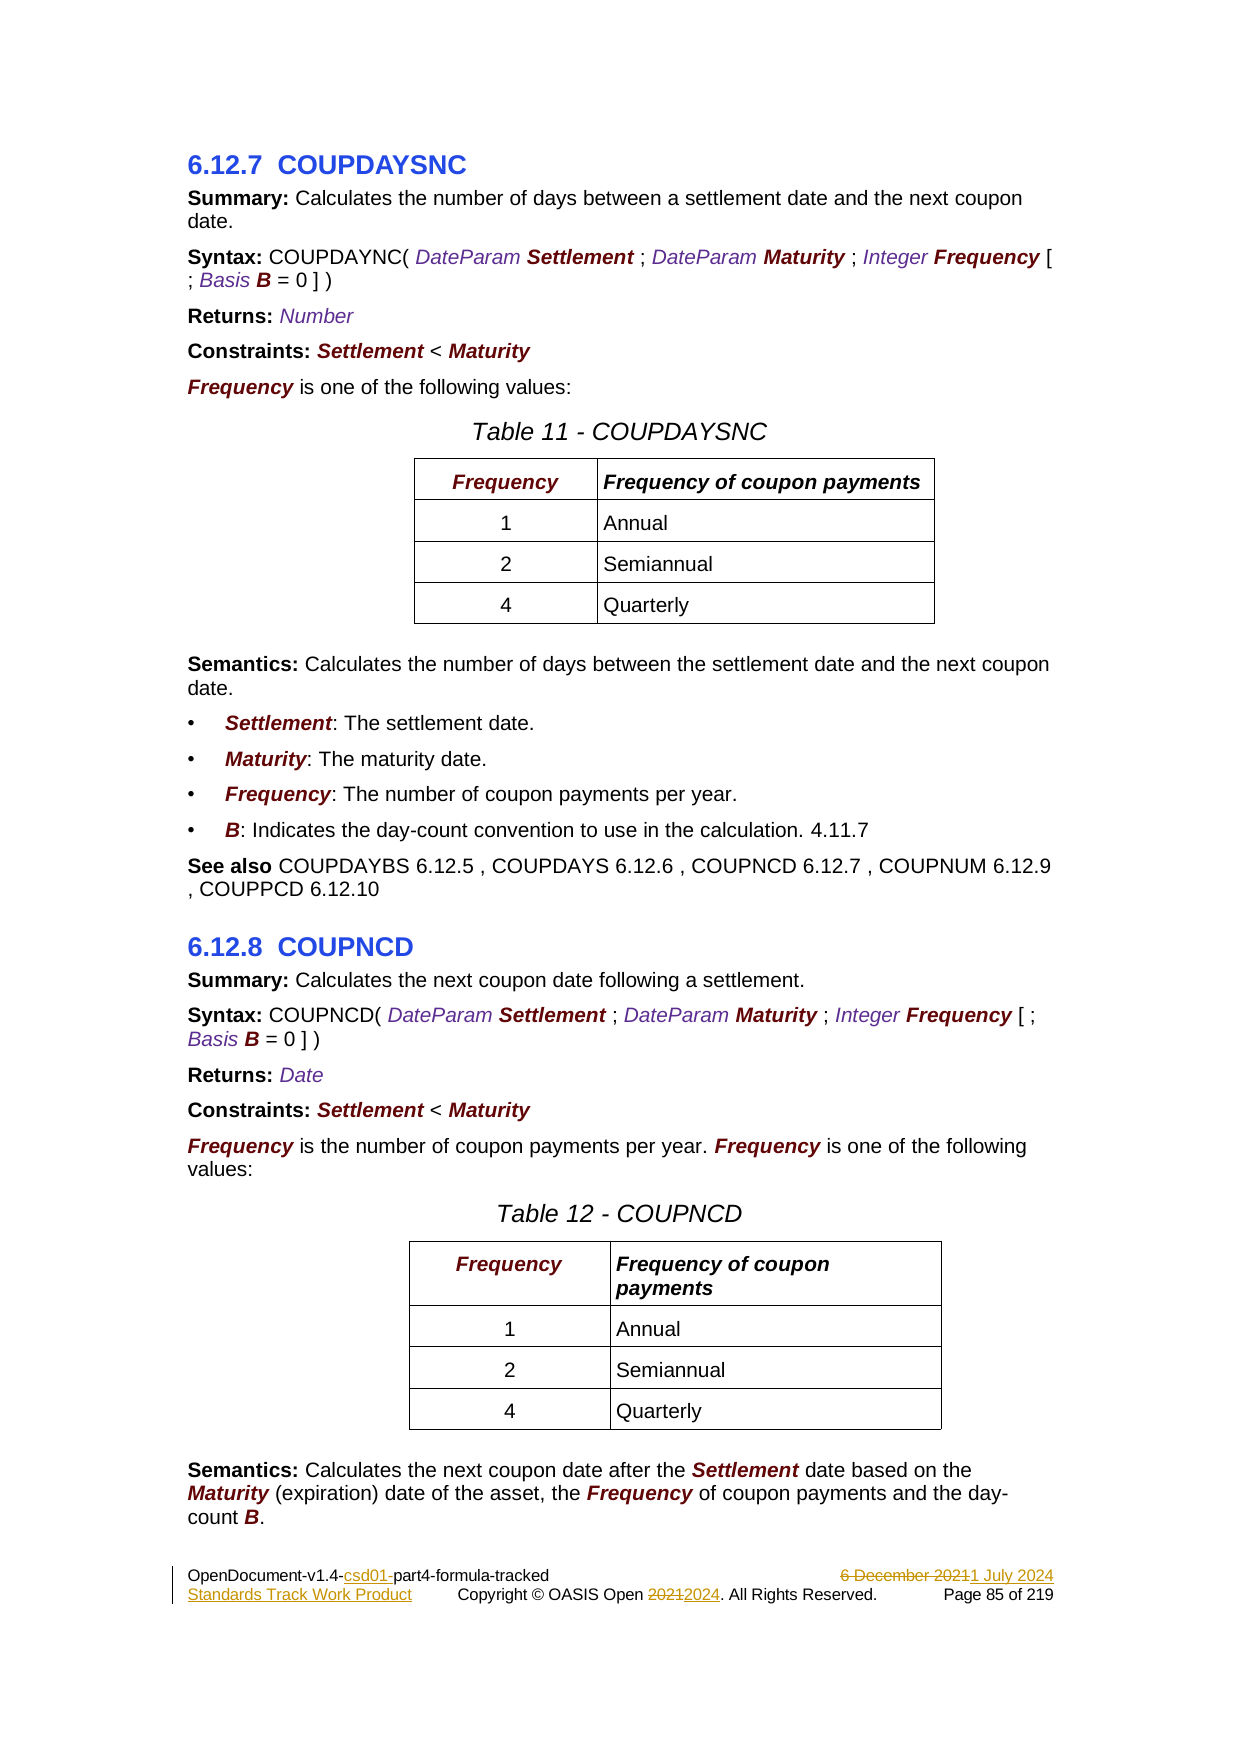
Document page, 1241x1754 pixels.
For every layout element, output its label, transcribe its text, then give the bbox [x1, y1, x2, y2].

table_cell 2 [410, 1347, 610, 1387]
text See also COUPDAYBS 6.12.5 , COUPDAYS 6.12.6 , COUPNCD 6.12.7 , COUPNUM 6.12.9 , COUPPCD 6.12.10 [187, 854, 1053, 901]
subtitle COUPDAYSNC [187, 150, 1053, 180]
text Frequency is the number of coupon payments per year. Frequency is one of the following values: [187, 1134, 1053, 1181]
text Summary: Calculates the next coupon date following a settlement. [187, 968, 1053, 992]
table_cell 1 [410, 1306, 610, 1346]
list B: Indicates the day-count convention to use in the calculation. 4.11.7 [187, 818, 1053, 842]
table_cell Annual [598, 500, 934, 541]
table_cell 2 [415, 542, 597, 582]
table_cell 4 [415, 583, 597, 623]
subtitle COUPNCD [187, 932, 1053, 962]
table_cell Quarterly [598, 583, 934, 623]
table_cell Quarterly [611, 1389, 941, 1429]
table_header Frequency of coupon payments [598, 459, 934, 499]
list Maturity: The maturity date. [187, 747, 1053, 771]
table_cell 4 [410, 1389, 610, 1429]
text Returns: Number [187, 304, 1053, 328]
table_cell 1 [415, 500, 597, 541]
text Table 12 - COUPNCD [187, 1200, 1053, 1228]
text Syntax: COUPNCD( DateParam Settlement ; DateParam Maturity ; Integer Frequency [ ; Basis B = 0 ] ) [187, 1004, 1053, 1051]
list Settlement: The settlement date. [187, 712, 1053, 735]
text Constraints: Settlement < Maturity [187, 1099, 1053, 1122]
text Returns: Date [187, 1063, 1053, 1087]
text Constraints: Settlement < Maturity [187, 340, 1053, 363]
text Frequency is one of the following values: [187, 376, 1053, 399]
text Semantics: Calculates the next coupon date after the Settlement date based on the Maturity (expiration) date of the asset, the Frequency of coupon payments and the day-count B. [187, 1435, 1053, 1529]
table_header Frequency of coupon payments [611, 1242, 941, 1305]
text Table 11 - COUPDAYSNC [187, 418, 1053, 446]
table_header Frequency [410, 1242, 610, 1305]
table_cell Semiannual [611, 1347, 941, 1387]
text Syntax: COUPDAYNC( DateParam Settlement ; DateParam Maturity ; Integer Frequency [ ; Basis B = 0 ] ) [187, 245, 1053, 292]
text Semantics: Calculates the number of days between the settlement date and the next coupon date. [187, 629, 1053, 699]
table_cell Annual [611, 1306, 941, 1346]
table_header Frequency [415, 459, 597, 499]
list Frequency: The number of coupon payments per year. [187, 783, 1053, 806]
text Summary: Calculates the number of days between a settlement date and the next coupon date. [187, 186, 1053, 233]
table_cell Semiannual [598, 542, 934, 582]
